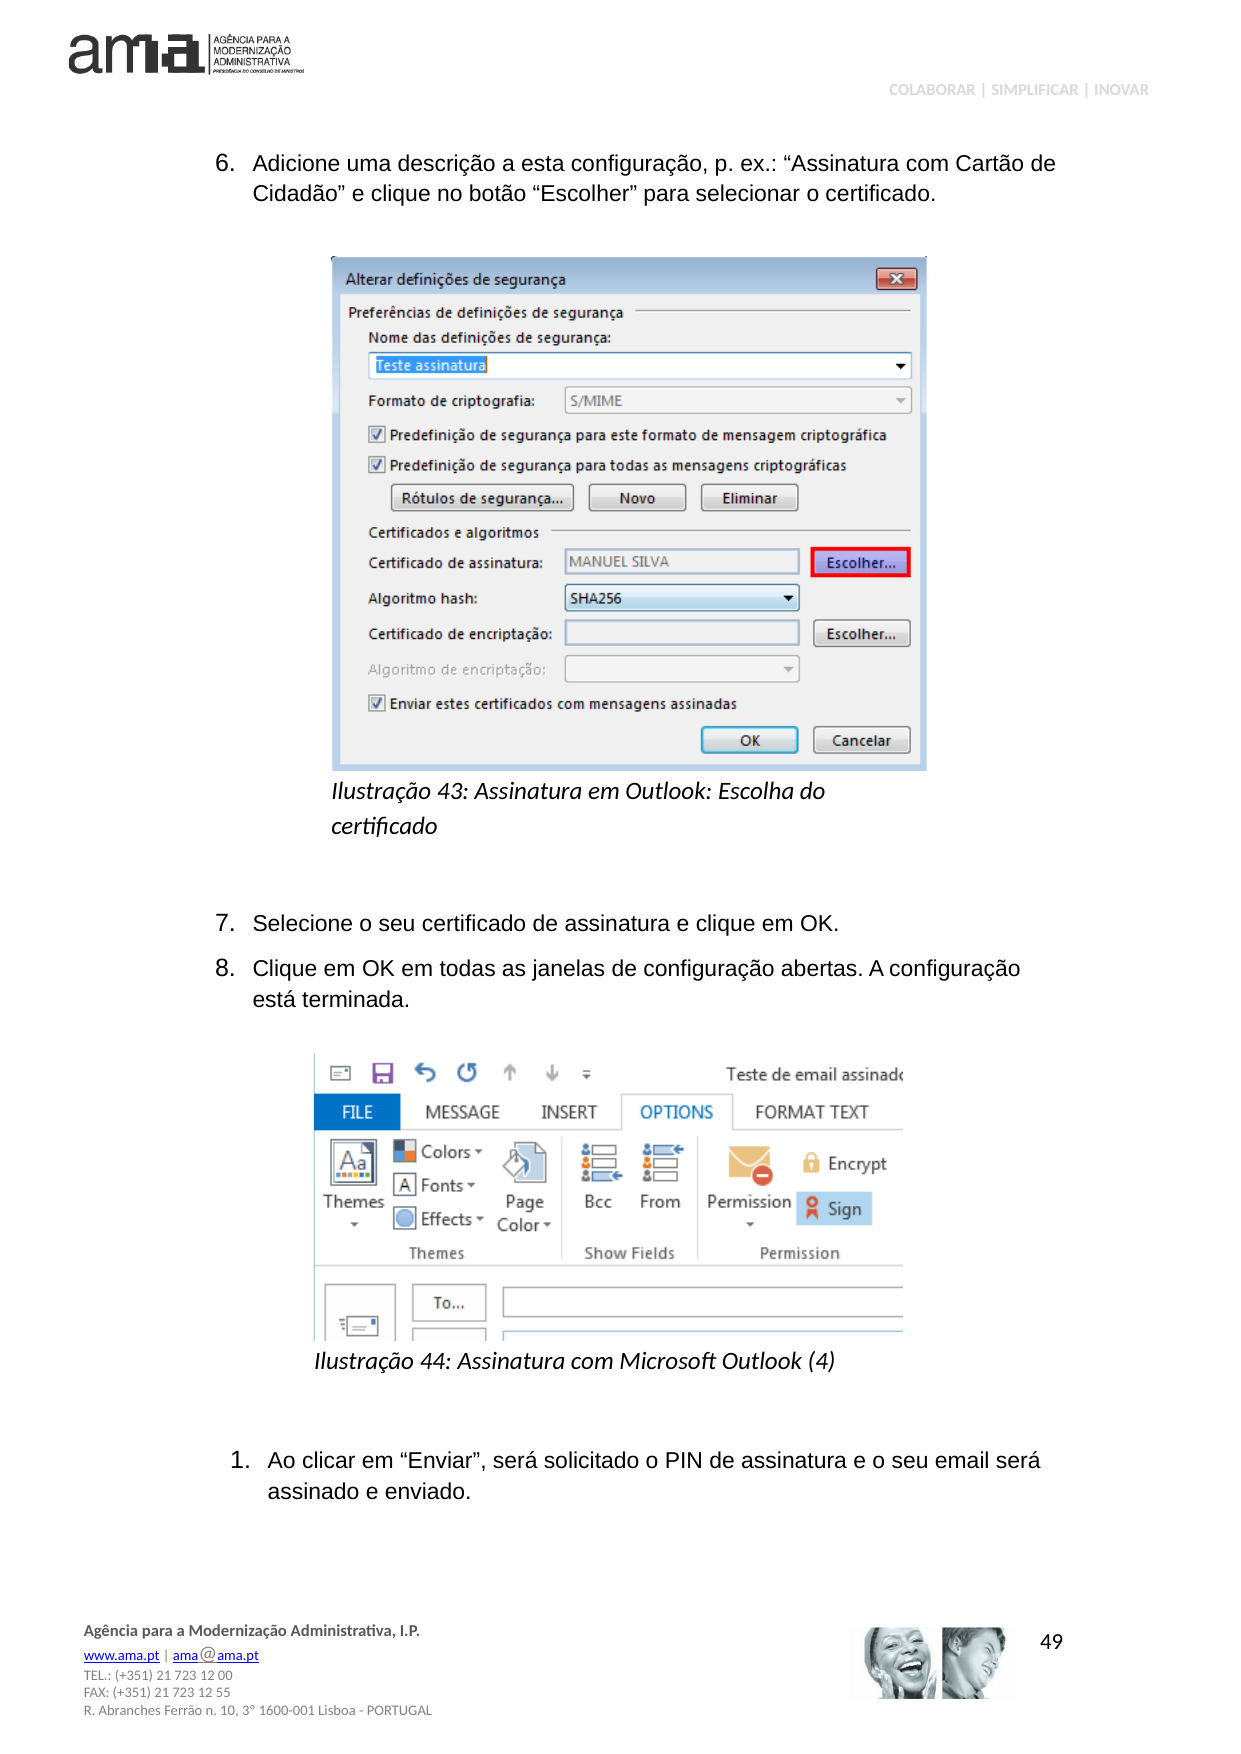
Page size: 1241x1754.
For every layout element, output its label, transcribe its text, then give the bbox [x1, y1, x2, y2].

list Ilustração 44: Assinatura com Microsoft Outlook (4) [314, 1341, 903, 1376]
list Adicione uma descrição a esta configuração, p. ex.: “Assinatura com Cartão de Cidadão” e clique no botão “Escolher” para selecionar o certificado. [215, 148, 1063, 207]
picture [313, 1053, 903, 1341]
list Ao clicar em “Enviar”, será solicitado o PIN de assinatura e o seu email será assinado e enviado. [230, 1445, 1063, 1504]
picture [331, 256, 927, 771]
list Clique em OK em todas as janelas de configuração abertas. A configuração está terminada. [215, 953, 1063, 1012]
text Ilustração 43: Assinatura em Outlook: Escolha do certificado [331, 771, 927, 841]
list Selecione o seu certificado de assinatura e clique em OK. [215, 908, 1063, 937]
picture [68, 34, 304, 75]
picture [849, 1627, 1017, 1699]
